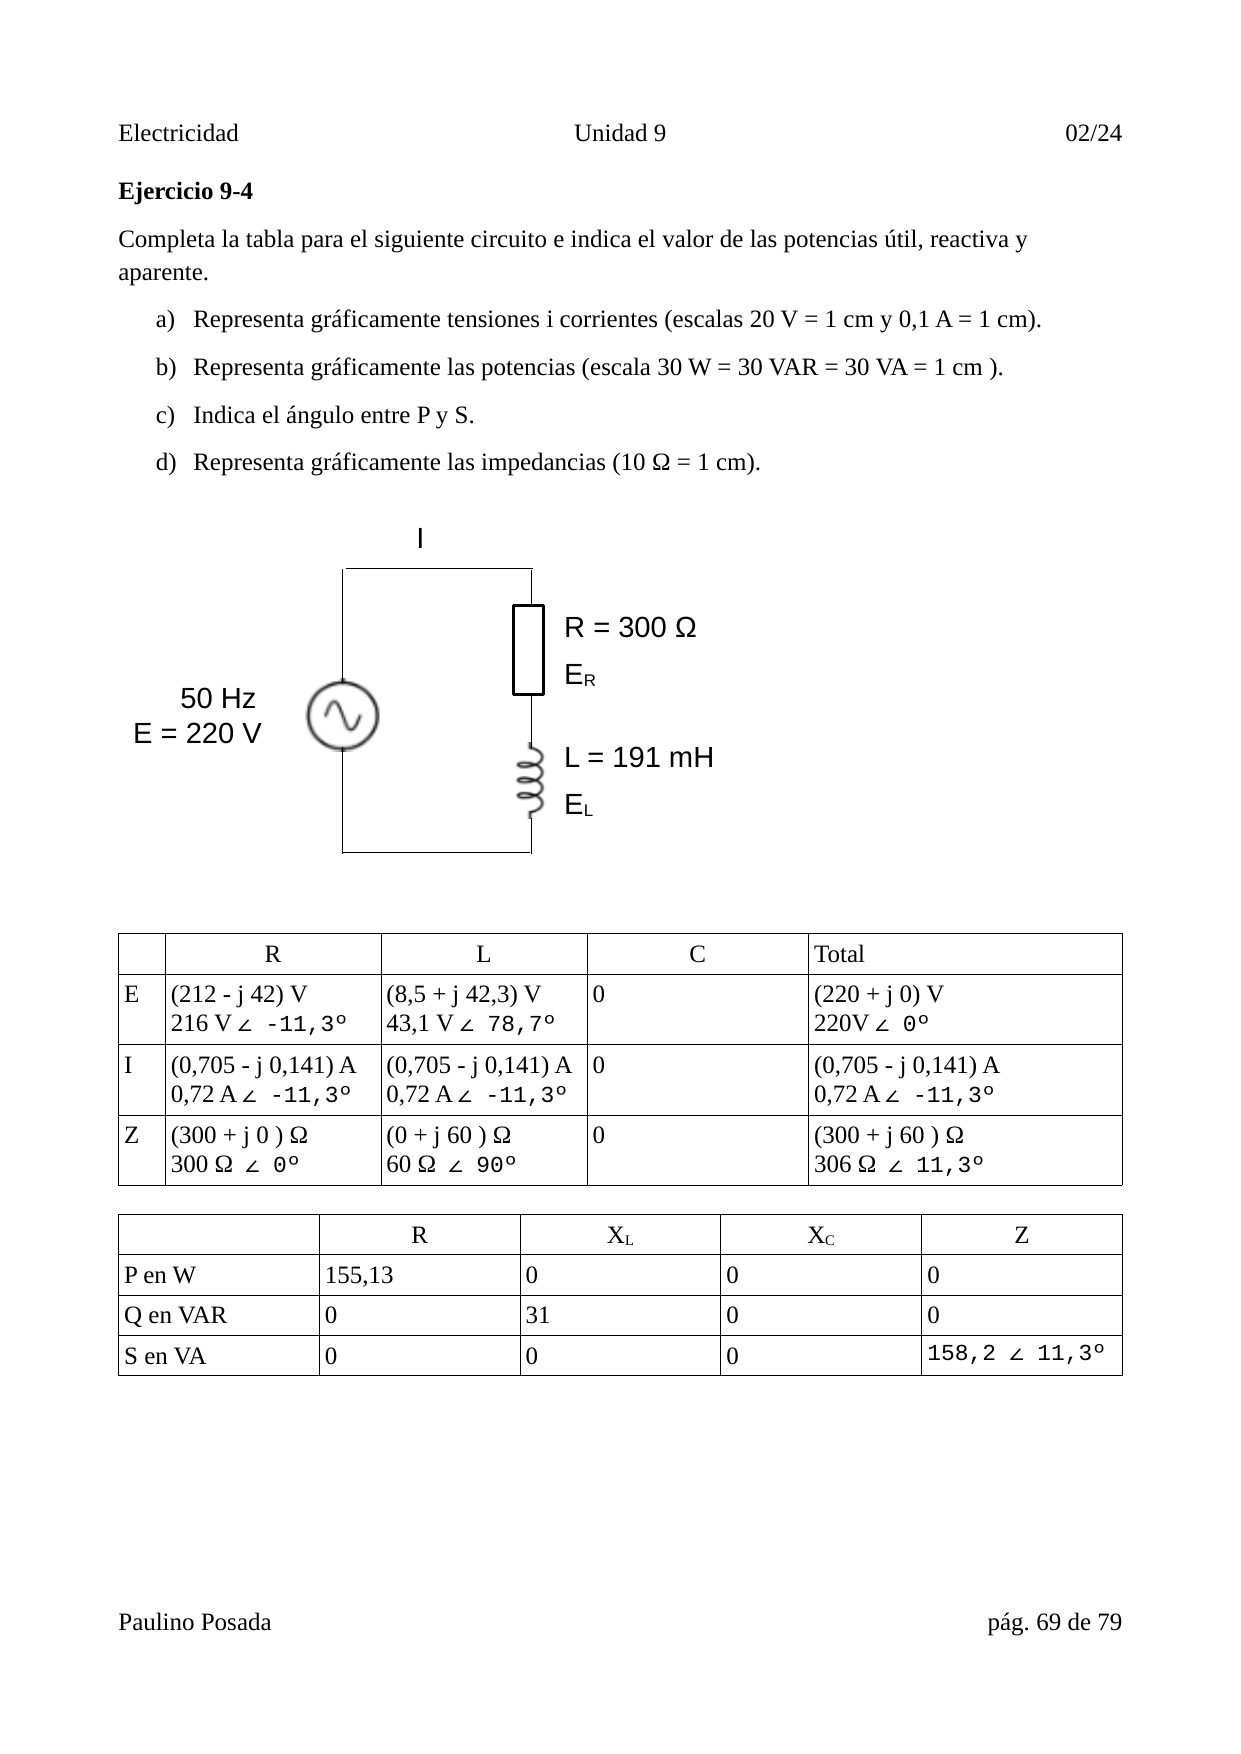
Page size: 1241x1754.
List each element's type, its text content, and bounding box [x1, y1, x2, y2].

table_cell E [119, 975, 165, 1044]
text Ejercicio 9-4 [118, 176, 1122, 205]
table_header [119, 1215, 319, 1254]
table_cell 155,13 [320, 1255, 520, 1295]
list Representa gráficamente las potencias (escala 30 W = 30 VAR = 30 VA = 1 cm ). [156, 352, 1122, 381]
table_cell 0 [521, 1255, 720, 1295]
table_header XL [521, 1215, 720, 1254]
table_header C [588, 934, 808, 974]
table_cell 0 [721, 1296, 921, 1335]
table_cell 31 [521, 1296, 720, 1335]
table_cell 0 [588, 975, 808, 1044]
picture [509, 742, 547, 819]
table_cell (0,705 - j 0,141) A 0,72 A ∠ -11,3º [809, 1045, 1122, 1115]
table_cell (0,705 - j 0,141) A 0,72 A ∠ -11,3º [382, 1045, 587, 1115]
table_header Z [922, 1215, 1122, 1254]
table_cell I [119, 1045, 165, 1115]
table_cell (300 + j 0 ) Ω 300 Ω ∠ 0º [166, 1116, 381, 1185]
table_cell (0,705 - j 0,141) A 0,72 A ∠ -11,3º [166, 1045, 381, 1115]
table_cell 158,2 ∠ 11,3º [922, 1336, 1122, 1375]
table_header R [166, 934, 381, 974]
table_cell 0 [588, 1045, 808, 1115]
table_cell 0 [320, 1336, 520, 1375]
table_header XC [721, 1215, 921, 1254]
table_cell (300 + j 60 ) Ω 306 Ω ∠ 11,3º [809, 1116, 1122, 1185]
table_cell P en W [119, 1255, 319, 1295]
table_cell 0 [721, 1255, 921, 1295]
table_cell (212 - j 42) V 216 V ∠ -11,3º [166, 975, 381, 1044]
table_cell 0 [721, 1336, 921, 1375]
table_header [119, 934, 165, 974]
table_cell 0 [922, 1255, 1122, 1295]
table_header R [320, 1215, 520, 1254]
table_cell (220 + j 0) V 220V ∠ 0º [809, 975, 1122, 1044]
table_cell Q en VAR [119, 1296, 319, 1335]
picture [304, 678, 382, 752]
text Completa la tabla para el siguiente circuito e indica el valor de las potencias útil, reactiva y aparente. [118, 224, 1122, 286]
table_cell Z [119, 1116, 165, 1185]
table_cell S en VA [119, 1336, 319, 1375]
table_cell 0 [922, 1296, 1122, 1335]
table_cell 0 [588, 1116, 808, 1185]
table_header L [382, 934, 587, 974]
table_header Total [809, 934, 1122, 974]
list Representa gráficamente tensiones i corrientes (escalas 20 V = 1 cm y 0,1 A = 1 cm). [156, 304, 1122, 333]
table_cell 0 [521, 1336, 720, 1375]
list Indica el ángulo entre P y S. [156, 400, 1122, 428]
table_cell (8,5 + j 42,3) V 43,1 V ∠ 78,7º [382, 975, 587, 1044]
table_cell (0 + j 60 ) Ω 60 Ω ∠ 90º [382, 1116, 587, 1185]
list Representa gráficamente las impedancias (10 Ω = 1 cm). [156, 447, 1122, 476]
table_cell 0 [320, 1296, 520, 1335]
